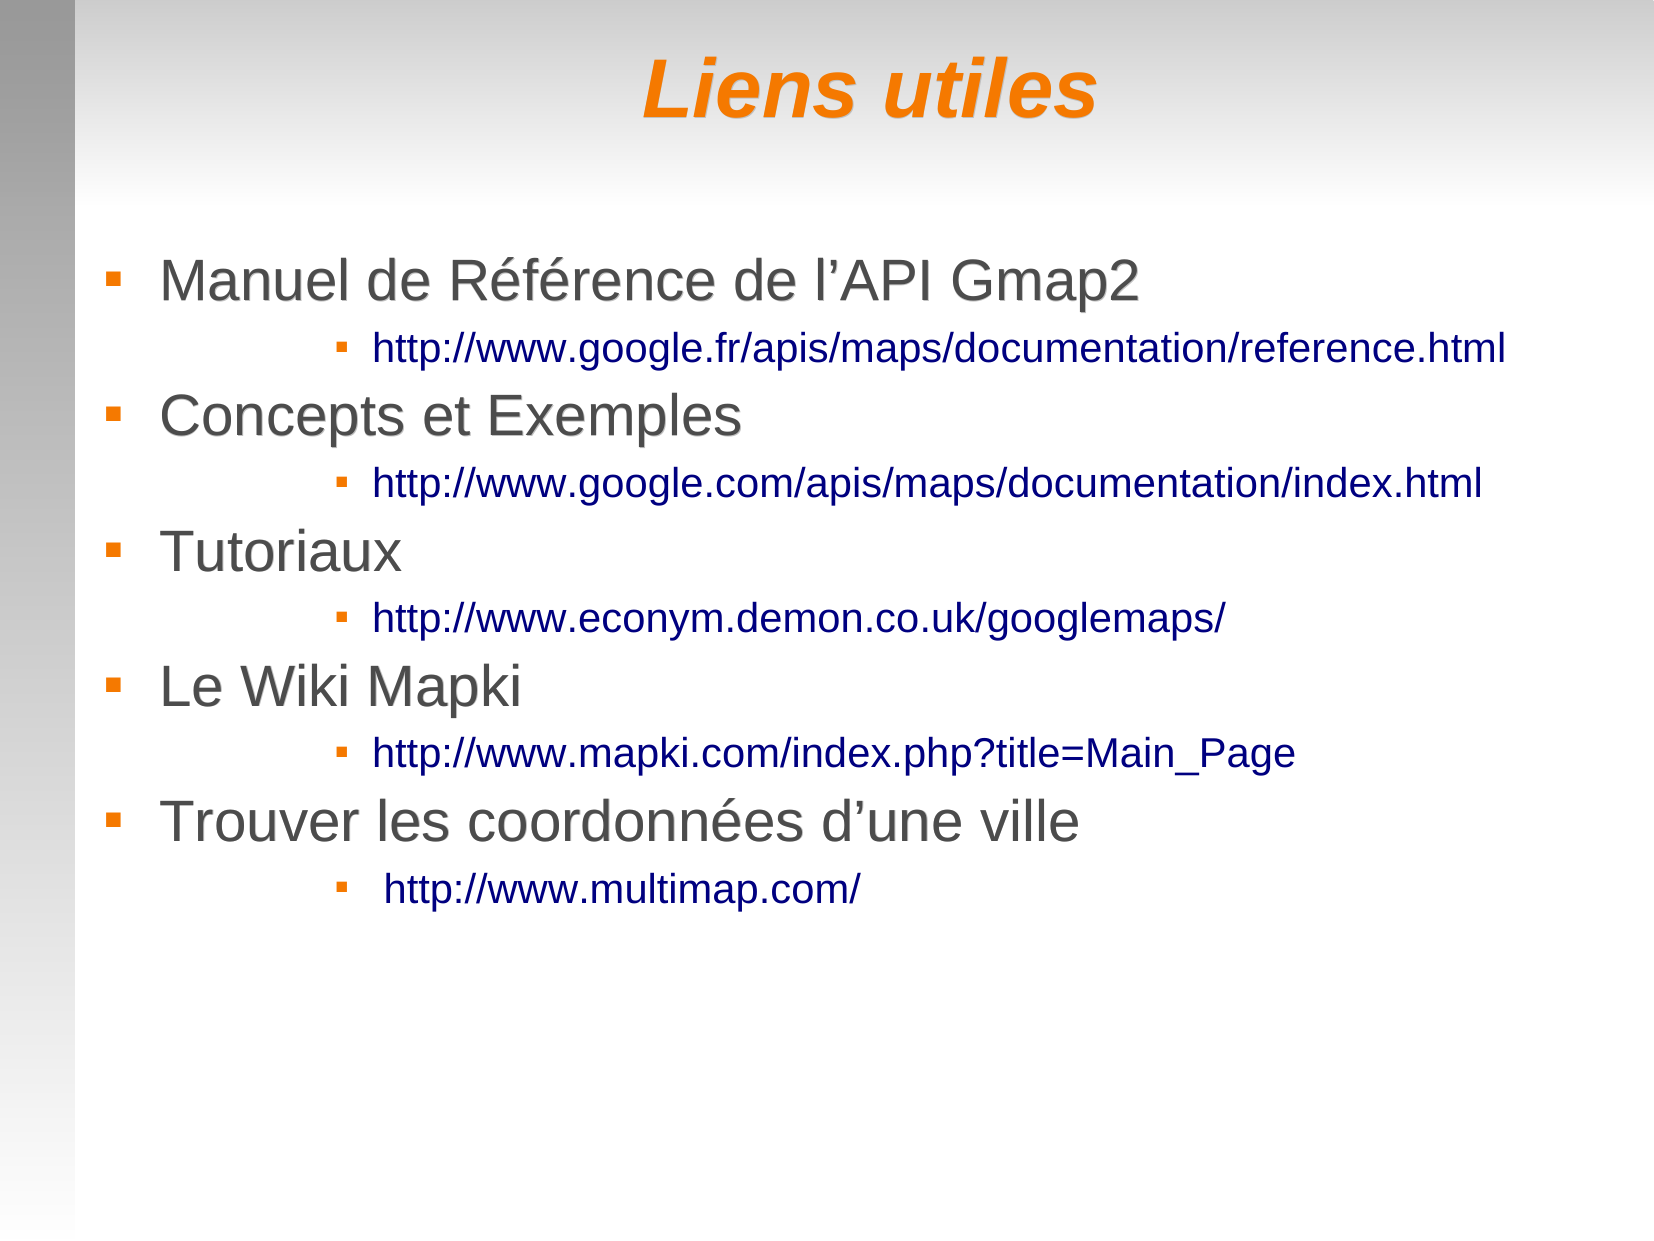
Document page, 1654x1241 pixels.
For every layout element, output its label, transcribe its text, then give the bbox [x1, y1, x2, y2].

title Liens utiles [88, 0, 1654, 178]
list Manuel de Référence de l’API Gmap2 http://www.google.fr/apis/maps/documentation/reference.html Concepts et Exemples http://www.google.com/apis/maps/documentation/index.html Tutoriaux http://www.econym.demon.co.uk/googlemaps/ Le Wiki Mapki http://www.mapki.com/index.php?title=Main_Page Trouver les coordonnées d’une ville http://www.multimap.com/ [88, 248, 1625, 1052]
